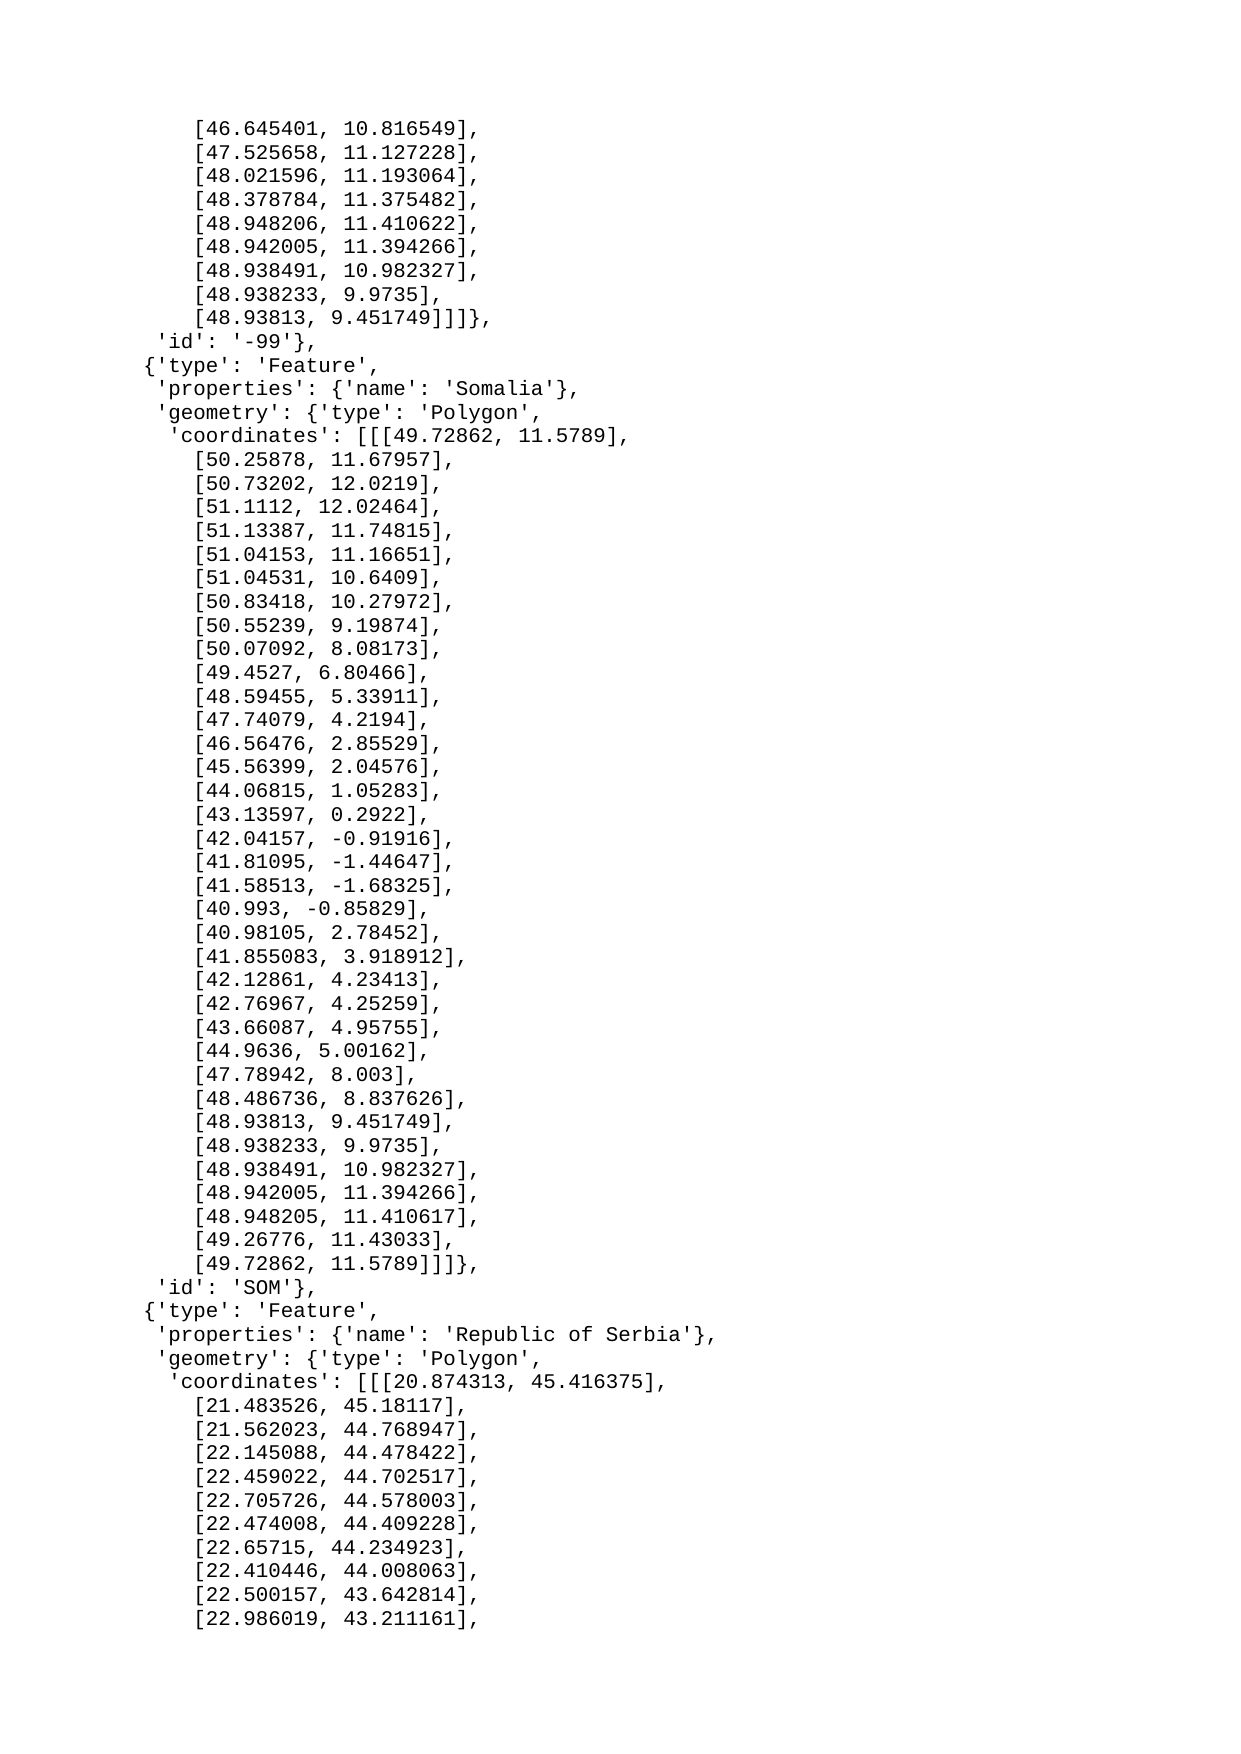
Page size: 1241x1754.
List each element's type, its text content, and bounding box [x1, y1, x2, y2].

text 'geometry': {'type': 'Polygon', [118, 402, 1122, 426]
text [41.58513, -1.68325], [118, 875, 1122, 898]
text [40.98105, 2.78452], [118, 922, 1122, 946]
text [22.474008, 44.409228], [118, 1513, 1122, 1537]
text [48.938233, 9.9735], [118, 284, 1122, 307]
text [51.13387, 11.74815], [118, 520, 1122, 544]
text [48.948205, 11.410617], [118, 1206, 1122, 1229]
text [50.55239, 9.19874], [118, 615, 1122, 638]
text [50.07092, 8.08173], [118, 638, 1122, 662]
text [46.645401, 10.816549], [118, 118, 1122, 142]
text [41.855083, 3.918912], [118, 946, 1122, 969]
text [22.459022, 44.702517], [118, 1466, 1122, 1489]
text [43.66087, 4.95755], [118, 1017, 1122, 1040]
text [48.021596, 11.193064], [118, 165, 1122, 189]
text [50.25878, 11.67957], [118, 449, 1122, 473]
text [49.26776, 11.43033], [118, 1229, 1122, 1253]
text [43.13597, 0.2922], [118, 804, 1122, 827]
text [41.81095, -1.44647], [118, 851, 1122, 875]
text 'properties': {'name': 'Somalia'}, [118, 378, 1122, 402]
text [47.525658, 11.127228], [118, 142, 1122, 165]
text {'type': 'Feature', [118, 354, 1122, 378]
text [42.04157, -0.91916], [118, 827, 1122, 851]
text [49.72862, 11.5789]]]}, [118, 1253, 1122, 1277]
text 'geometry': {'type': 'Polygon', [118, 1348, 1122, 1371]
text {'type': 'Feature', [118, 1300, 1122, 1324]
text [51.04153, 11.16651], [118, 544, 1122, 567]
text [50.83418, 10.27972], [118, 591, 1122, 615]
text [50.73202, 12.0219], [118, 473, 1122, 496]
text [22.65715, 44.234923], [118, 1537, 1122, 1561]
text [47.74079, 4.2194], [118, 709, 1122, 733]
text [48.942005, 11.394266], [118, 236, 1122, 260]
text [46.56476, 2.85529], [118, 733, 1122, 757]
text [51.1112, 12.02464], [118, 496, 1122, 520]
text [48.93813, 9.451749], [118, 1111, 1122, 1135]
text [51.04531, 10.6409], [118, 567, 1122, 591]
text [22.410446, 44.008063], [118, 1561, 1122, 1584]
text [48.938233, 9.9735], [118, 1135, 1122, 1158]
text [40.993, -0.85829], [118, 898, 1122, 922]
text [22.705726, 44.578003], [118, 1489, 1122, 1513]
text [48.93813, 9.451749]]]}, [118, 307, 1122, 331]
text [21.562023, 44.768947], [118, 1419, 1122, 1442]
text [48.938491, 10.982327], [118, 1158, 1122, 1182]
text 'id': '-99'}, [118, 331, 1122, 354]
text 'coordinates': [[[49.72862, 11.5789], [118, 426, 1122, 449]
text [48.948206, 11.410622], [118, 213, 1122, 236]
text 'properties': {'name': 'Republic of Serbia'}, [118, 1324, 1122, 1348]
text [48.938491, 10.982327], [118, 260, 1122, 284]
text [21.483526, 45.18117], [118, 1395, 1122, 1419]
text [44.9636, 5.00162], [118, 1040, 1122, 1064]
text [44.06815, 1.05283], [118, 780, 1122, 804]
text [45.56399, 2.04576], [118, 757, 1122, 780]
text [22.145088, 44.478422], [118, 1442, 1122, 1466]
text [42.12861, 4.23413], [118, 969, 1122, 993]
text [42.76967, 4.25259], [118, 993, 1122, 1017]
text [22.986019, 43.211161], [118, 1608, 1122, 1631]
text [48.59455, 5.33911], [118, 686, 1122, 709]
text [49.4527, 6.80466], [118, 662, 1122, 686]
text 'id': 'SOM'}, [118, 1277, 1122, 1300]
text 'coordinates': [[[20.874313, 45.416375], [118, 1371, 1122, 1395]
text [47.78942, 8.003], [118, 1064, 1122, 1088]
text [48.942005, 11.394266], [118, 1182, 1122, 1206]
text [48.486736, 8.837626], [118, 1088, 1122, 1111]
text [48.378784, 11.375482], [118, 189, 1122, 213]
text [22.500157, 43.642814], [118, 1584, 1122, 1608]
